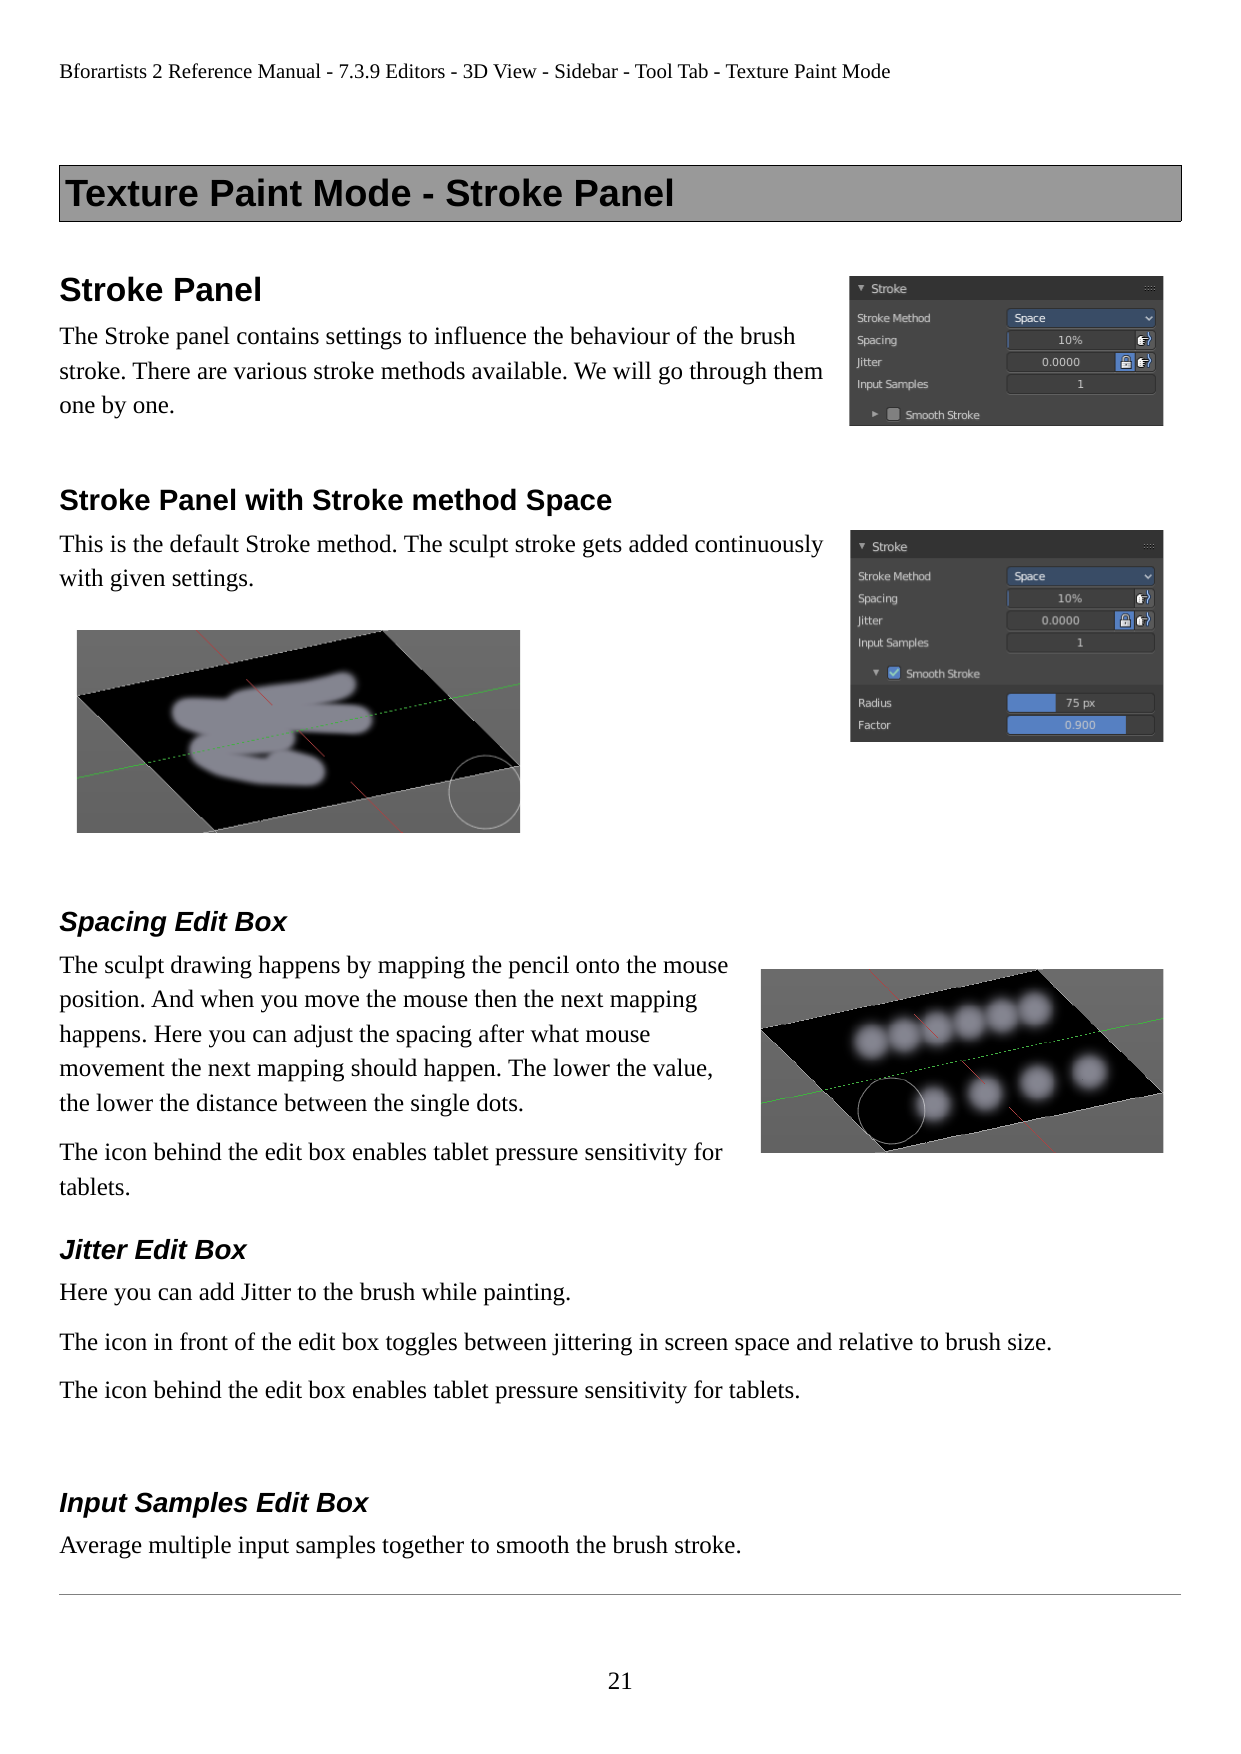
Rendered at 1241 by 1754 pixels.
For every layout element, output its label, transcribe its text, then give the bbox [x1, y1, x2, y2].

table_header Texture Paint Mode - Stroke Panel [60, 166, 1181, 221]
text Average multiple input samples together to smooth the brush stroke. [59, 1531, 1181, 1559]
text This is the default Stroke method. The sculpt stroke gets added continuously with given settings. [59, 529, 1181, 592]
text The sculpt drawing happens by mapping the pencil onto the mouse position. And when you move the mouse then the next mapping happens. Here you can adjust the spacing after what mouse movement the next mapping should happen. The lower the value, the lower the distance between the single dots. [59, 950, 1181, 1117]
subtitle Jitter Edit Box [59, 1233, 1181, 1265]
picture [850, 530, 1164, 742]
subtitle Spacing Edit Box [59, 906, 1181, 938]
subtitle Stroke Panel [59, 270, 1181, 309]
picture [76, 630, 521, 833]
subtitle Input Samples Edit Box [59, 1486, 1181, 1518]
picture [760, 969, 1164, 1153]
text The icon behind the edit box enables tablet pressure sensitivity for tablets. [59, 1137, 1181, 1200]
text The icon in front of the edit box toggles between jittering in screen space and relative to brush size. [59, 1327, 1181, 1355]
picture [849, 276, 1164, 426]
text Here you can add Jitter to the brush while painting. [59, 1277, 1181, 1306]
text The Stroke panel contains settings to influence the behaviour of the brush stroke. There are various stroke methods available. We will go through them one by one. [59, 321, 849, 419]
text The icon behind the edit box enables tablet pressure sensitivity for tablets. [59, 1376, 1181, 1404]
subtitle Stroke Panel with Stroke method Space [59, 483, 1181, 517]
